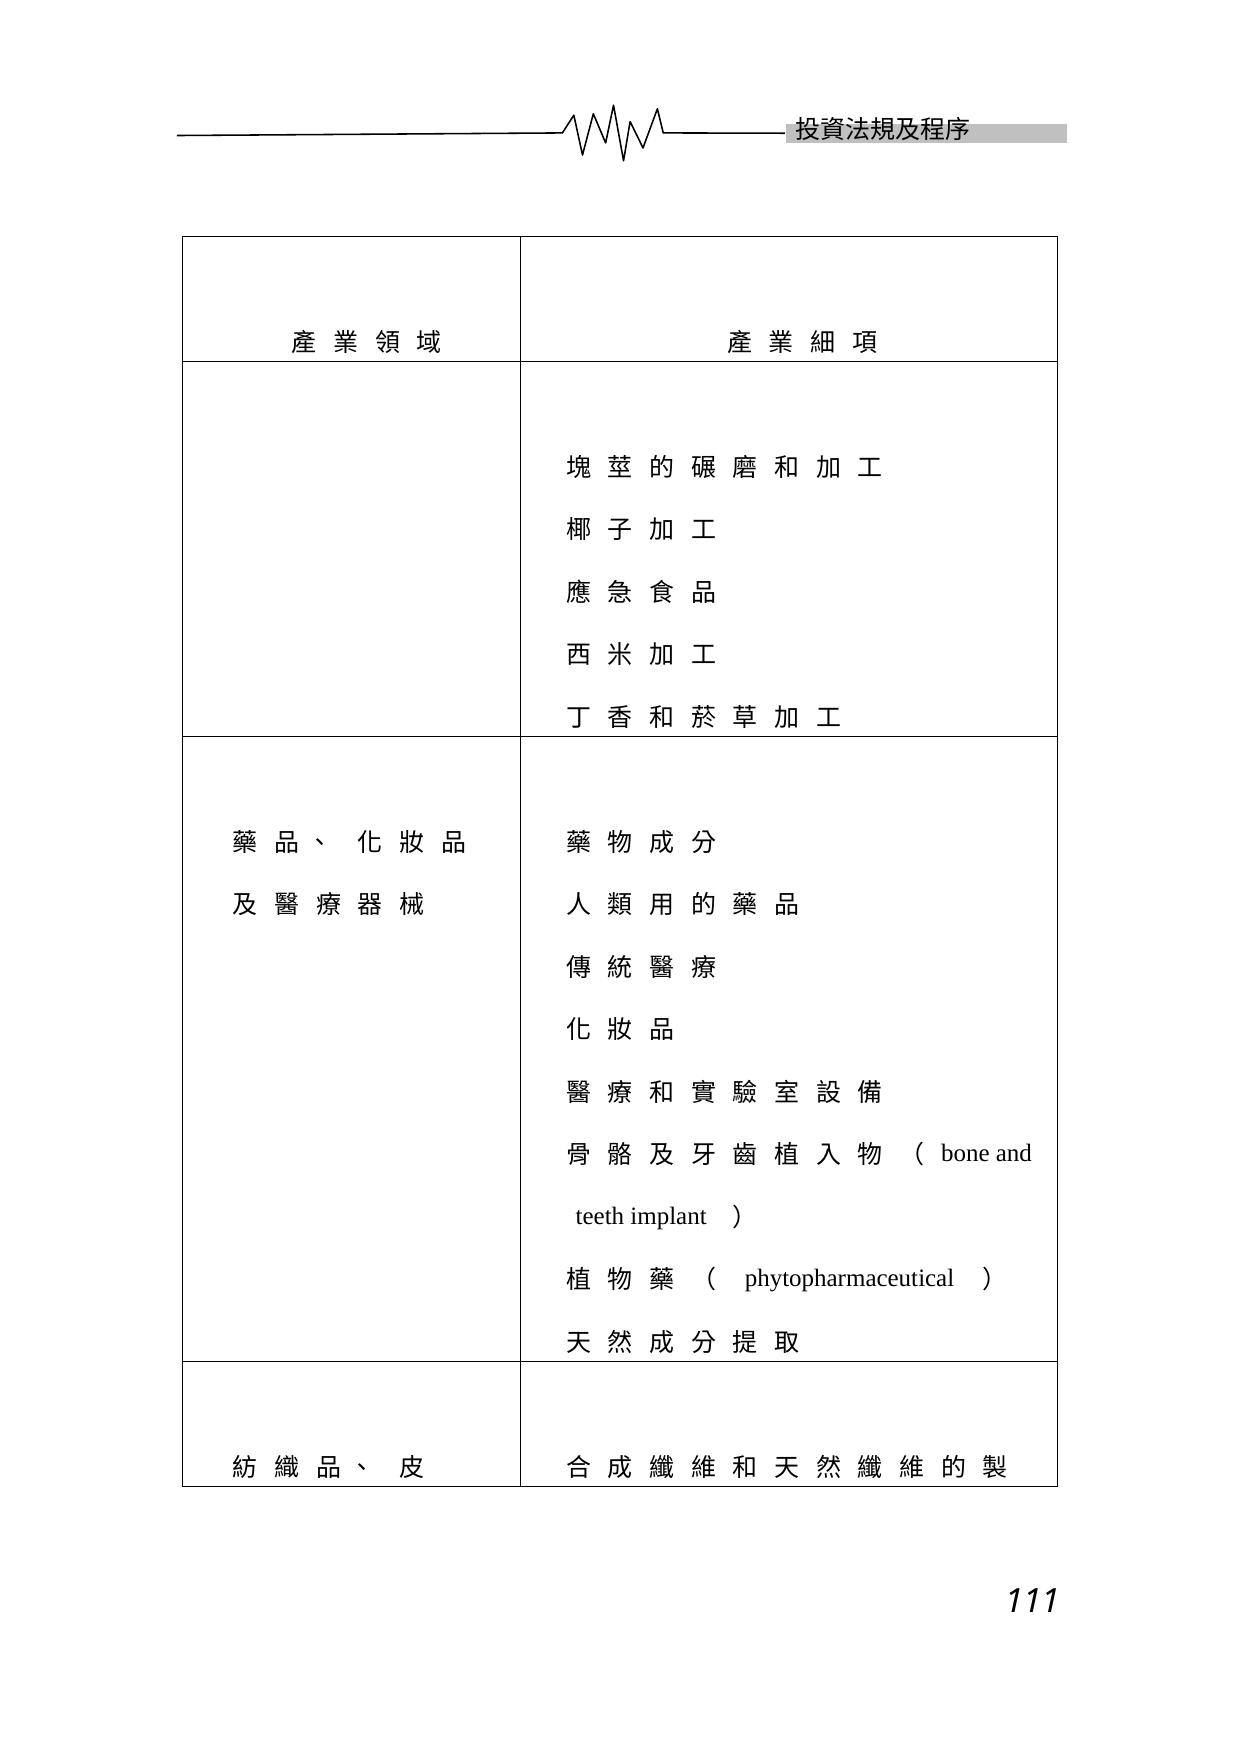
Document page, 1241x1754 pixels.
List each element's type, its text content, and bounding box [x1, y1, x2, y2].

table_cell 紡織品、皮 [183, 1362, 520, 1486]
table_cell 合成纖維和天然纖維的製 [521, 1362, 1057, 1486]
table_cell 藥物成分 人類用的藥品 傳統醫療 化妝品 醫療和實驗室設備 骨骼及牙齒植入物（bone and teeth implant） 植物藥（phytopharmaceutical） 天然成分提取 [521, 737, 1057, 1361]
table_cell 藥品、化妝品及醫療器械 [183, 737, 520, 1361]
table_cell [183, 362, 520, 736]
table_header 產業細項 [521, 237, 1057, 361]
table_cell 塊莖的碾磨和加工 椰子加工 應急食品 西米加工 丁香和菸草加工 [521, 362, 1057, 736]
table_header 產業領域 [183, 237, 520, 361]
